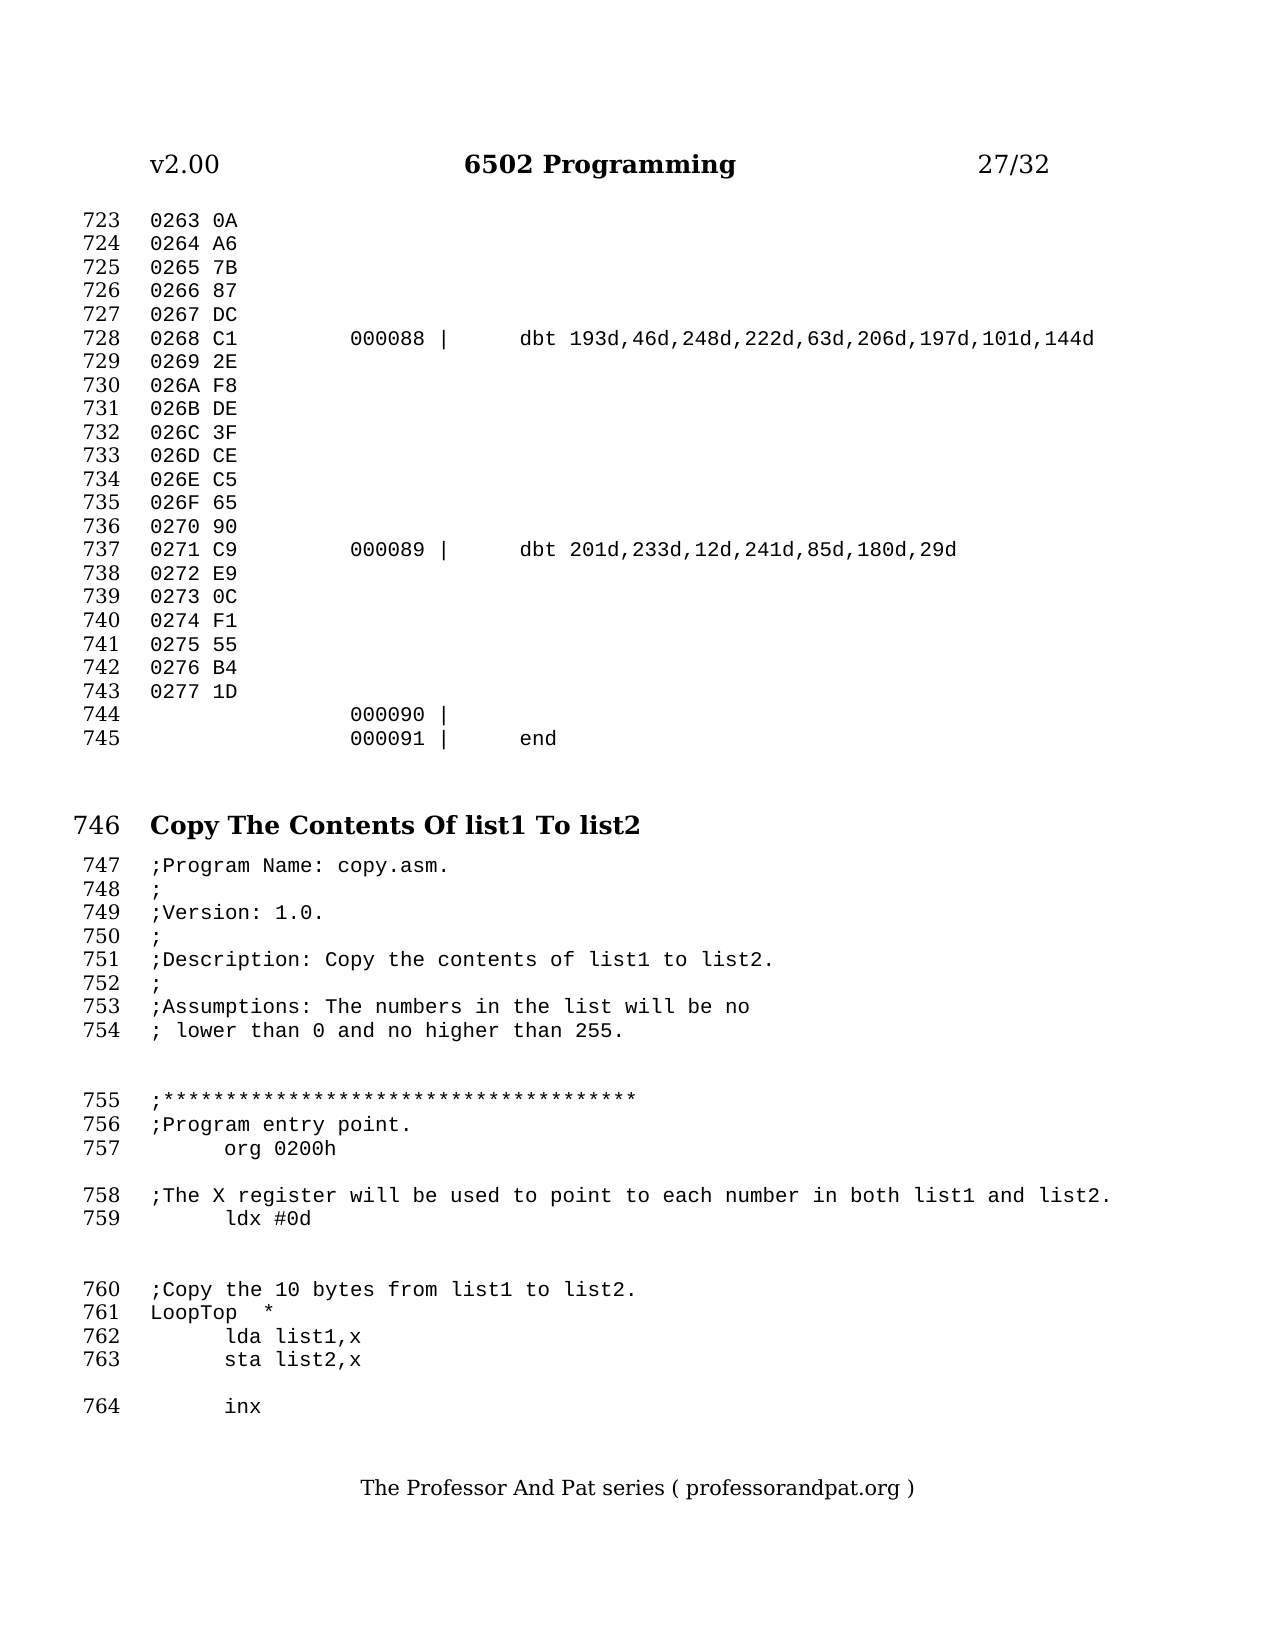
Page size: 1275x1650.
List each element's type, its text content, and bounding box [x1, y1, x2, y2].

text ; [150, 973, 1125, 996]
text 0268 C1 000088 | dbt 193d,46d,248d,222d,63d,206d,197d,101d,144d [150, 328, 1125, 351]
text 0270 90 [150, 516, 1125, 539]
text 0264 A6 [150, 233, 1125, 257]
text ;************************************** [150, 1091, 1125, 1114]
text ;The X register will be used to point to each number in both list1 and list2. [150, 1185, 1125, 1208]
text ldx #0d [150, 1208, 1125, 1232]
text ;Copy the 10 bytes from list1 to list2. [150, 1279, 1125, 1302]
text 000090 | [150, 704, 1125, 728]
text 0277 1D [150, 681, 1125, 704]
text 0266 87 [150, 281, 1125, 304]
text ; [150, 926, 1125, 949]
text ; lower than 0 and no higher than 255. [150, 1020, 1125, 1043]
text 026C 3F [150, 422, 1125, 445]
text lda list1,x [150, 1326, 1125, 1349]
text 0267 DC [150, 304, 1125, 328]
text 026E C5 [150, 469, 1125, 492]
subtitle Copy The Contents Of list1 To list2 [150, 811, 1125, 840]
text sta list2,x [150, 1349, 1125, 1373]
text LoopTop * [150, 1302, 1125, 1326]
text ;Program Name: copy.asm. [150, 855, 1125, 879]
text ;Description: Copy the contents of list1 to list2. [150, 949, 1125, 973]
text inx [150, 1397, 1125, 1420]
text 026F 65 [150, 492, 1125, 516]
text 0275 55 [150, 634, 1125, 657]
text 0276 B4 [150, 657, 1125, 681]
text 0263 0A [150, 210, 1125, 233]
text 026B DE [150, 398, 1125, 422]
text ; [150, 879, 1125, 902]
text ;Assumptions: The numbers in the list will be no [150, 996, 1125, 1020]
text 0265 7B [150, 257, 1125, 281]
text ;Version: 1.0. [150, 902, 1125, 926]
text org 0200h [150, 1138, 1125, 1161]
text 0271 C9 000089 | dbt 201d,233d,12d,241d,85d,180d,29d [150, 539, 1125, 563]
text 026D CE [150, 445, 1125, 469]
text 0273 0C [150, 587, 1125, 610]
text 026A F8 [150, 375, 1125, 398]
text 0274 F1 [150, 610, 1125, 634]
text 000091 | end [150, 728, 1125, 751]
text ;Program entry point. [150, 1114, 1125, 1138]
text 0269 2E [150, 351, 1125, 375]
text 0272 E9 [150, 563, 1125, 587]
